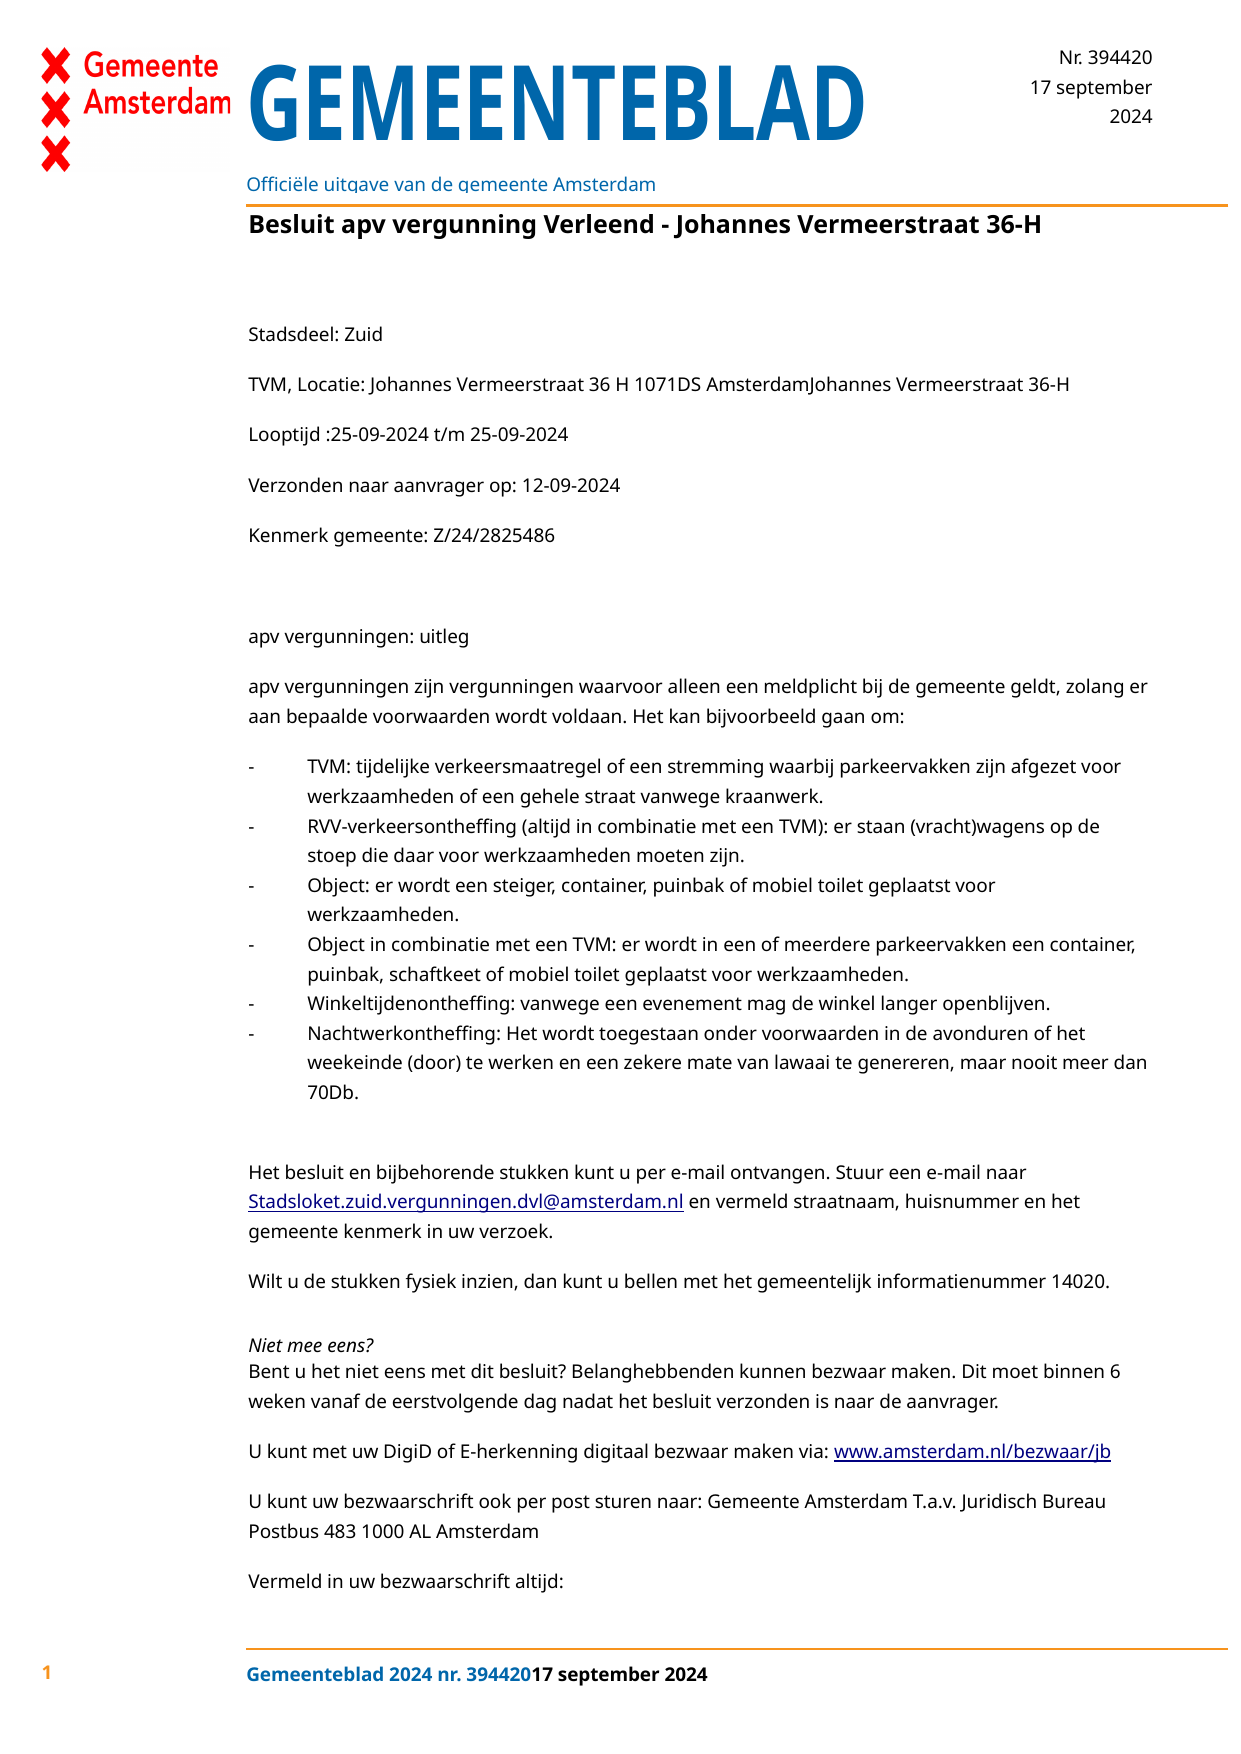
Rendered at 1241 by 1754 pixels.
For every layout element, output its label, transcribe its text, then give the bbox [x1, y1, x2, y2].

text Wilt u de stukken fysiek inzien, dan kunt u bellen met het gemeentelijk informatienummer 14020. [248, 1269, 1152, 1294]
text Looptijd :25-09-2024 t/m 25-09-2024 [248, 422, 1152, 447]
list Nachtwerkontheffing: Het wordt toegestaan onder voorwaarden in de avonduren of het weekeinde (door) te werken en een zekere mate van lawaai te genereren, maar nooit meer dan 70Db. [248, 1020, 1152, 1105]
list Object: er wordt een steiger, container, puinbak of mobiel toilet geplaatst voor werkzaamheden. [248, 872, 1152, 927]
text Verzonden naar aanvrager op: 12-09-2024 [248, 472, 1152, 498]
list Winkeltijdenontheffing: vanwege een evenement mag de winkel langer openblijven. [248, 990, 1152, 1016]
text Bent u het niet eens met dit besluit? Belanghebbenden kunnen bezwaar maken. Dit moet binnen 6 weken vanaf de eerstvolgende dag nadat het besluit verzonden is naar de aanvrager. [248, 1358, 1152, 1414]
text TVM, Locatie: Johannes Vermeerstraat 36 H 1071DS AmsterdamJohannes Vermeerstraat 36-H [248, 371, 1152, 397]
list Object in combinatie met een TVM: er wordt in een of meerdere parkeervakken een container, puinbak, schaftkeet of mobiel toilet geplaatst voor werkzaamheden. [248, 931, 1152, 986]
text Het besluit en bijbehorende stukken kunt u per e-mail ontvangen. Stuur een e-mail naar Stadsloket.zuid.vergunningen.dvl@amsterdam.nl en vermeld straatnaam, huisnummer en het gemeente kenmerk in uw verzoek. [248, 1159, 1152, 1244]
text apv vergunningen zijn vergunningen waarvoor alleen een meldplicht bij de gemeente geldt, zolang er aan bepaalde voorwaarden wordt voldaan. Het kan bijvoorbeeld gaan om: [248, 674, 1152, 729]
text Vermeld in uw bezwaarschrift altijd: [248, 1569, 1152, 1594]
text Stadsdeel: Zuid [248, 321, 1152, 346]
picture [41, 47, 231, 172]
text Besluit apv vergunning Verleend - Johannes Vermeerstraat 36-H [248, 207, 1152, 241]
text Kenmerk gemeente: Z/24/2825486 [248, 522, 1152, 548]
text Niet mee eens? [248, 1333, 1152, 1358]
text apv vergunningen: uitleg [248, 623, 1152, 649]
list TVM: tijdelijke verkeersmaatregel of een stremming waarbij parkeervakken zijn afgezet voor werkzaamheden of een gehele straat vanwege kraanwerk. [248, 754, 1152, 809]
text U kunt uw bezwaarschrift ook per post sturen naar: Gemeente Amsterdam T.a.v. Juridisch Bureau Postbus 483 1000 AL Amsterdam [248, 1489, 1152, 1544]
list RVV-verkeersontheffing (altijd in combinatie met een TVM): er staan (vracht)wagens op de stoep die daar voor werkzaamheden moeten zijn. [248, 813, 1152, 868]
text U kunt met uw DigiD of E-herkenning digitaal bezwaar maken via: www.amsterdam.nl/bezwaar/jb [248, 1438, 1152, 1464]
